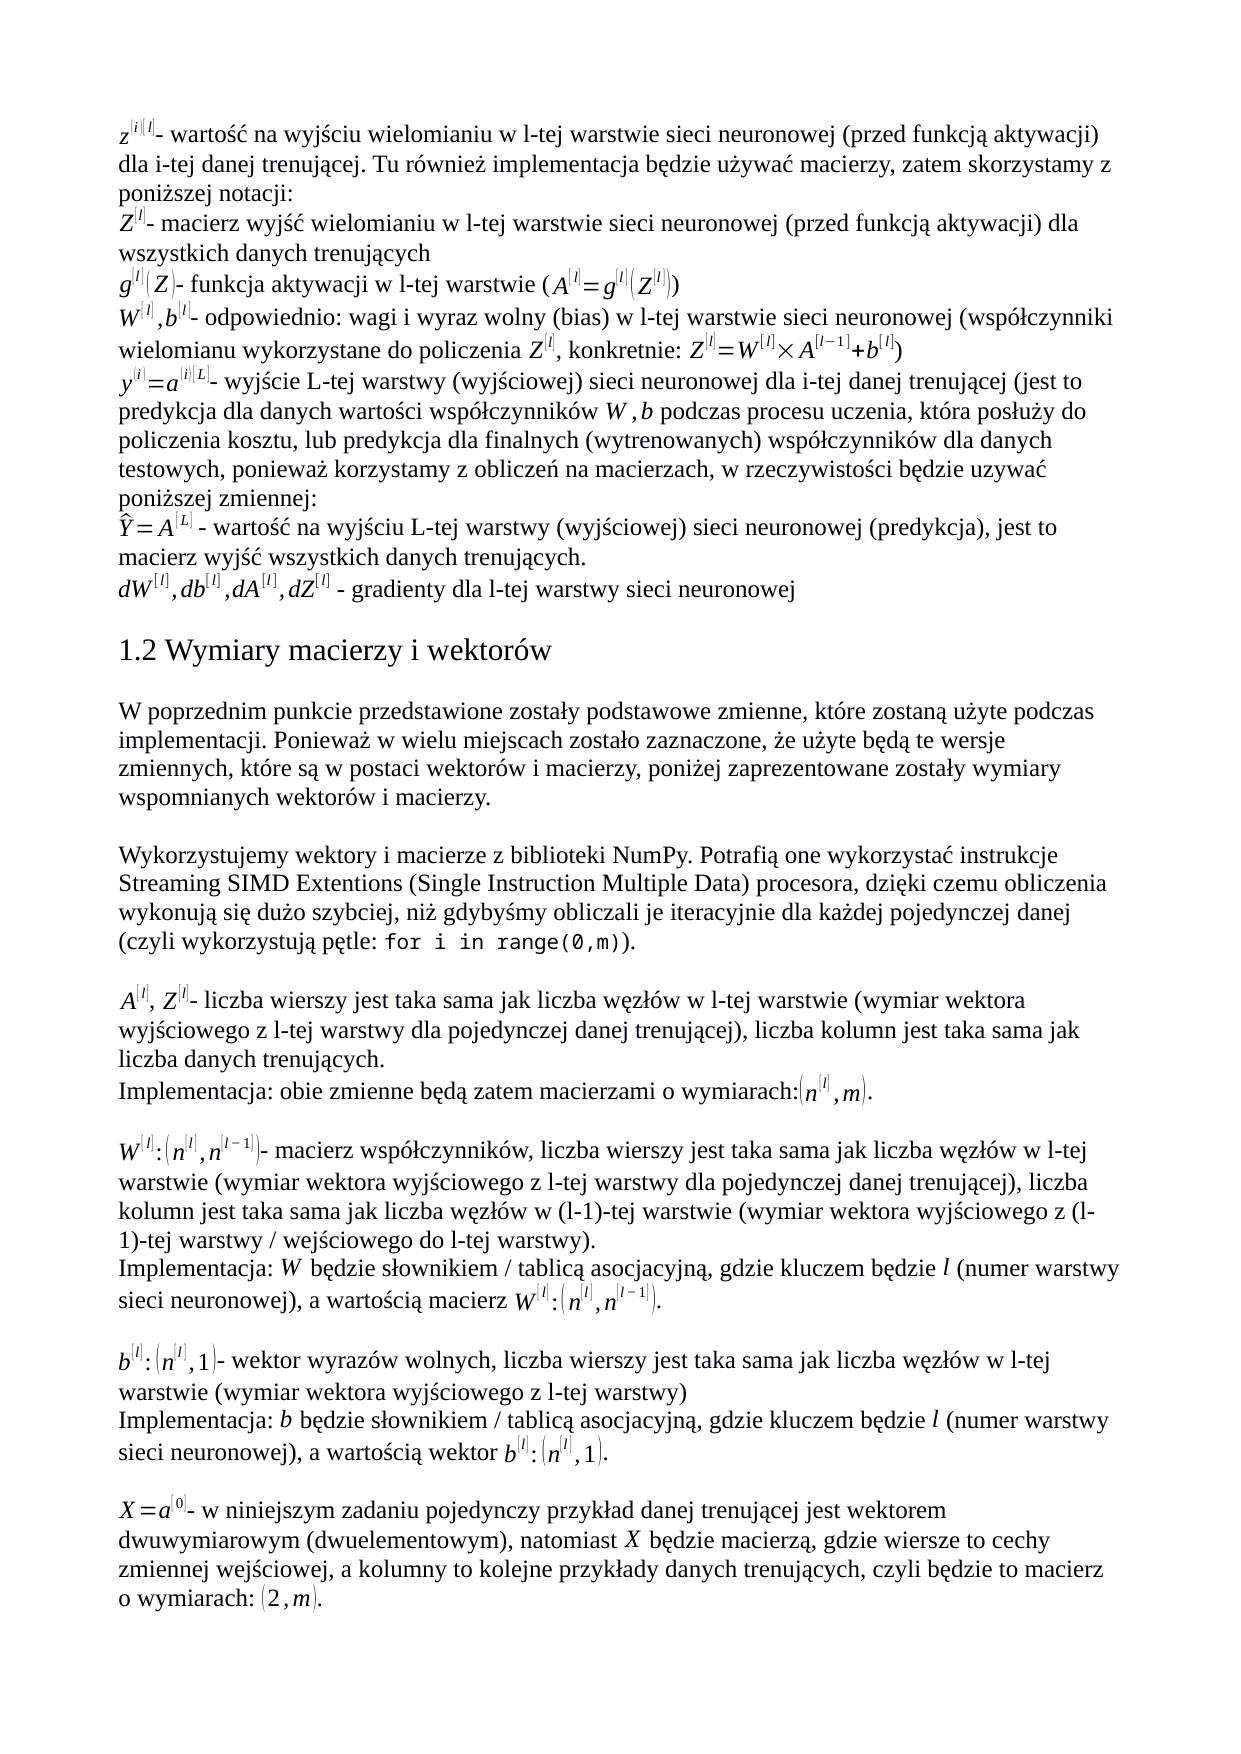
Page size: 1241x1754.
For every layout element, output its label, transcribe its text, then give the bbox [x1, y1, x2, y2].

text - odpowiednio: wagi i wyraz wolny (bias) w l-tej warstwie sieci neuronowej (współczynniki wielomianu wykorzystane do policzenia , konkretnie: ) [118, 301, 1122, 365]
text - funkcja aktywacji w l-tej warstwie () [118, 267, 1122, 301]
text - w niniejszym zadaniu pojedynczy przykład danej trenującej jest wektorem dwuwymiarowym (dwuelementowym), natomiast będzie macierzą, gdzie wiersze to cechy zmiennej wejściowej, a kolumny to kolejne przykłady danych trenujących, czyli będzie to macierz o wymiarach: . [118, 1494, 1122, 1613]
text Wykorzystujemy wektory i macierze z biblioteki NumPy. Potrafią one wykorzystać instrukcje Streaming SIMD Extentions (Single Instruction Multiple Data) procesora, dzięki czemu obliczenia wykonują się dużo szybciej, niż gdybyśmy obliczali je iteracyjnie dla każdej pojedynczej danej (czyli wykorzystują pętle: for i in range(0,m)). [118, 840, 1122, 955]
text - wyjście L-tej warstwy (wyjściowej) sieci neuronowej dla i-tej danej trenującej (jest to predykcja dla danych wartości współczynników podczas procesu uczenia, która posłuży do policzenia kosztu, lub predykcja dla finalnych (wytrenowanych) współczynników dla danych testowych, ponieważ korzystamy z obliczeń na macierzach, w rzeczywistości będzie uzywać poniższej zmiennej: [118, 365, 1122, 511]
text W poprzednim punkcie przedstawione zostały podstawowe zmienne, które zostaną użyte podczas implementacji. Ponieważ w wielu miejscach zostało zaznaczone, że użyte będą te wersje zmiennych, które są w postaci wektorów i macierzy, poniżej zaprezentowane zostały wymiary wspomnianych wektorów i macierzy. [118, 696, 1122, 811]
text - wartość na wyjściu L-tej warstwy (wyjściowej) sieci neuronowej (predykcja), jest to macierz wyjść wszystkich danych trenujących. [118, 511, 1122, 571]
text Implementacja: obie zmienne będą zatem macierzami o wymiarach:. [118, 1073, 1122, 1107]
text Implementacja: będzie słownikiem / tablicą asocjacyjną, gdzie kluczem będzie (numer warstwy sieci neuronowej), a wartością wektor . [118, 1405, 1122, 1469]
text - wartość na wyjściu wielomianiu w l-tej warstwie sieci neuronowej (przed funkcją aktywacji) dla i-tej danej trenującej. Tu również implementacja będzie używać macierzy, zatem skorzystamy z poniższej notacji: [118, 118, 1122, 207]
text - macierz współczynników, liczba wierszy jest taka sama jak liczba węzłów w l-tej warstwie (wymiar wektora wyjściowego z l-tej warstwy dla pojedynczej danej trenującej), liczba kolumn jest taka sama jak liczba węzłów w (l-1)-tej warstwie (wymiar wektora wyjściowego z (l-1)-tej warstwy / wejściowego do l-tej warstwy). [118, 1133, 1122, 1253]
text , - liczba wierszy jest taka sama jak liczba węzłów w l-tej warstwie (wymiar wektora wyjściowego z l-tej warstwy dla pojedynczej danej trenującej), liczba kolumn jest taka sama jak liczba danych trenujących. [118, 984, 1122, 1073]
text - wektor wyrazów wolnych, liczba wierszy jest taka sama jak liczba węzłów w l-tej warstwie (wymiar wektora wyjściowego z l-tej warstwy) [118, 1342, 1122, 1405]
text - macierz wyjść wielomianiu w l-tej warstwie sieci neuronowej (przed funkcją aktywacji) dla wszystkich danych trenujących [118, 207, 1122, 267]
text Implementacja: będzie słownikiem / tablicą asocjacyjną, gdzie kluczem będzie (numer warstwy sieci neuronowej), a wartością macierz . [118, 1253, 1122, 1317]
text - gradienty dla l-tej warstwy sieci neuronowej [118, 571, 1122, 602]
text 1.2 Wymiary macierzy i wektorów [118, 631, 1122, 667]
